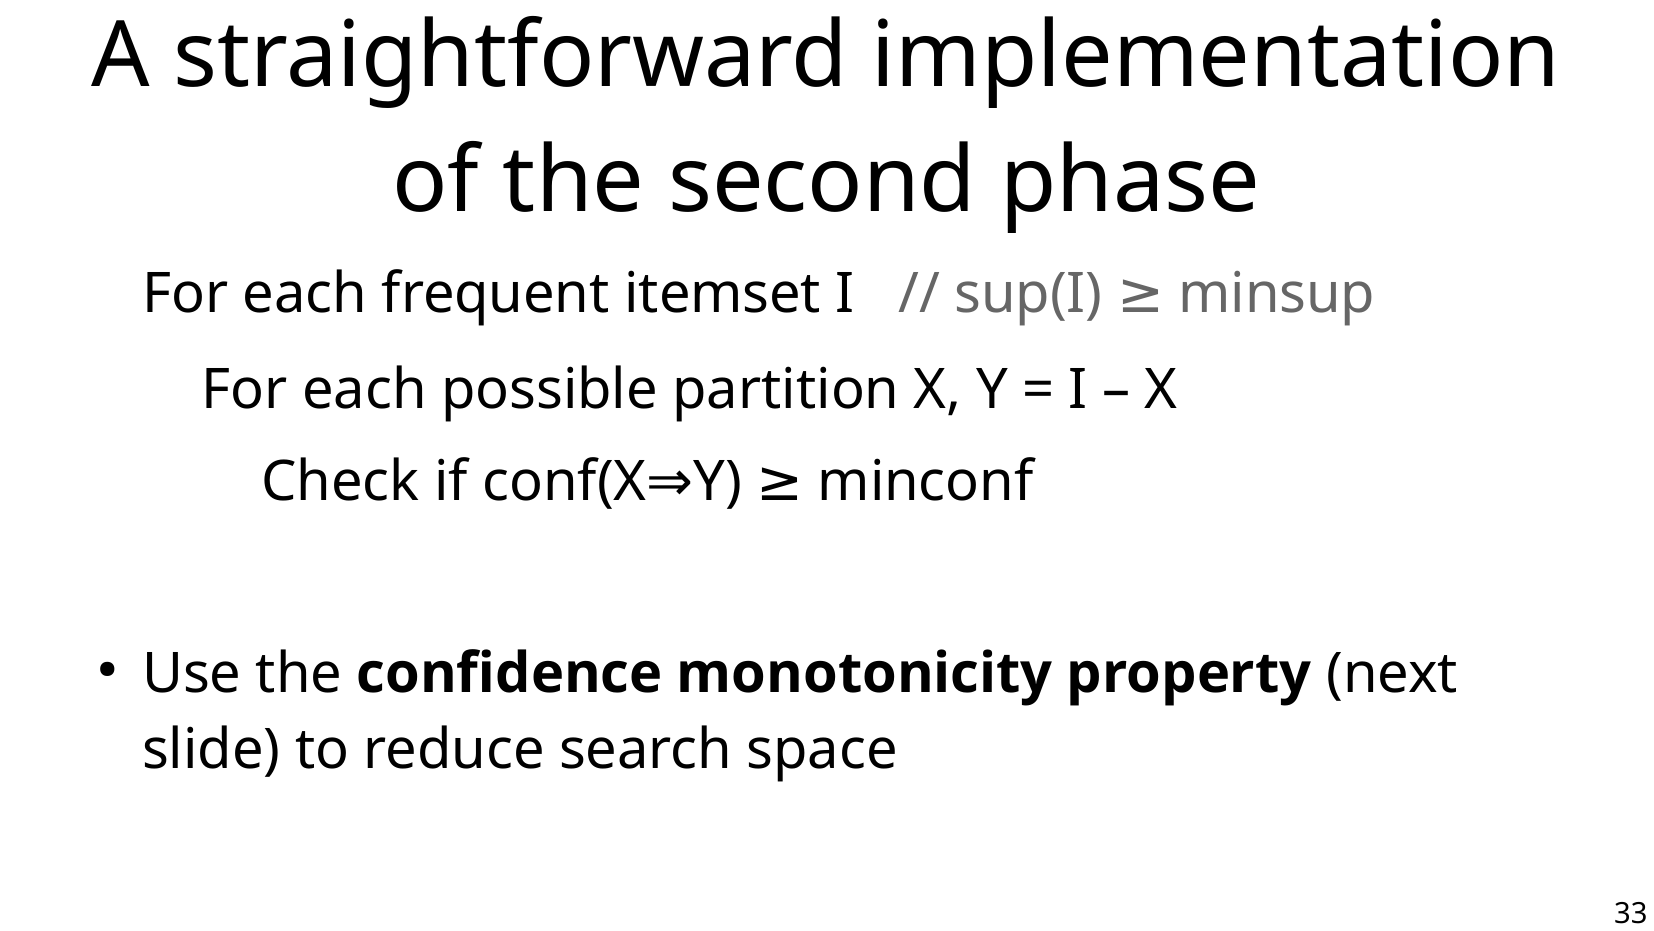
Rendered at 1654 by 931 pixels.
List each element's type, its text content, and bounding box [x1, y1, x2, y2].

title A straightforward implementation of the second phase [82, 1, 1571, 226]
list For each frequent itemset I // sup(I) ≥ minsup For each possible partition X, Y = I – X Check if conf(X⇒Y) ≥ minconf Use the confidence monotonicity property (next slide) to reduce search space [82, 253, 1571, 793]
